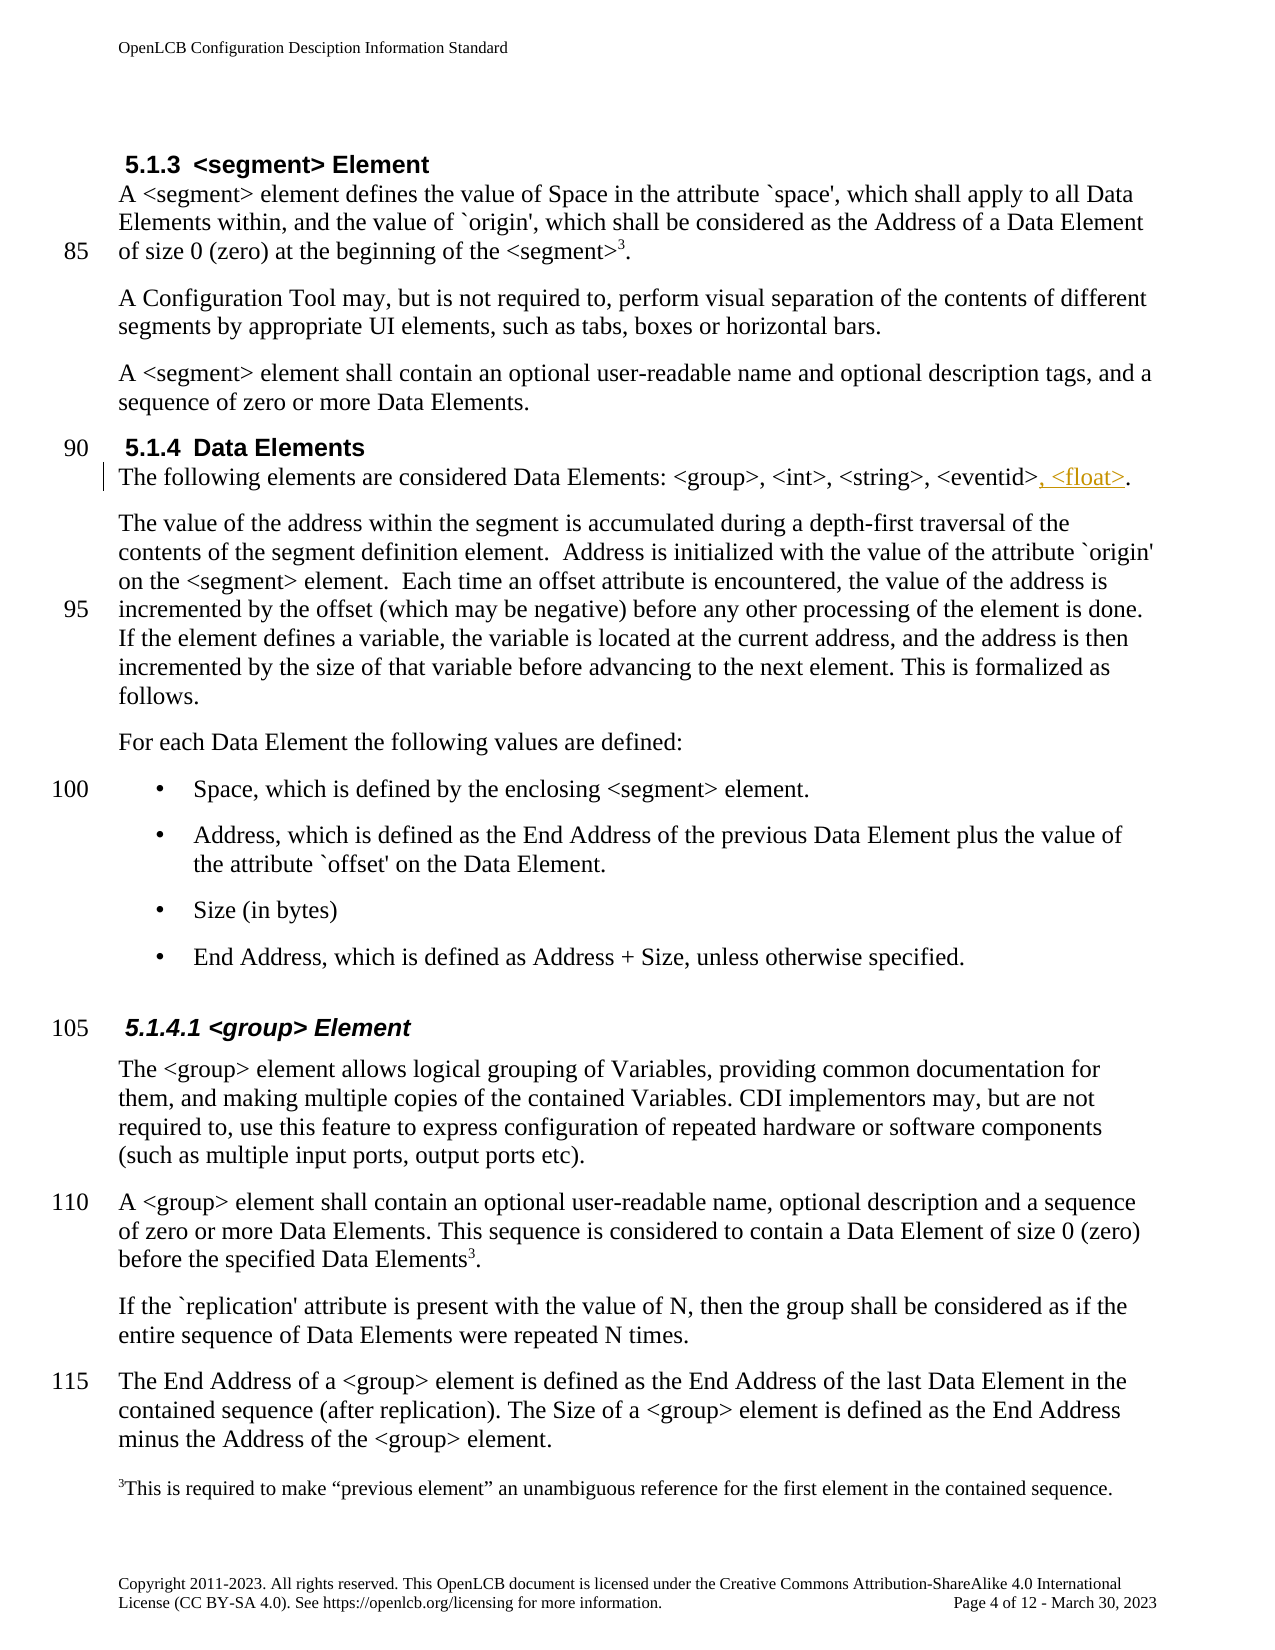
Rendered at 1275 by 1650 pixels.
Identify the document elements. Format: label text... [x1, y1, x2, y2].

text A <segment> element shall contain an optional user-readable name and optional description tags, and a sequence of zero or more Data Elements. [118, 358, 1157, 415]
text The following elements are considered Data Elements: <group>, <int>, <string>, <eventid>, <float>. [118, 462, 1157, 491]
text The value of the address within the segment is accumulated during a depth-first traversal of the contents of the segment definition element. Address is initialized with the value of the attribute `origin' on the <segment> element. Each time an offset attribute is encountered, the value of the address is incremented by the offset (which may be negative) before any other processing of the element is done. If the element defines a variable, the variable is located at the current address, and the address is then incremented by the size of that variable before advancing to the next element. This is formalized as follows. [118, 508, 1157, 709]
subtitle Data Elements [118, 433, 1157, 462]
list Address, which is defined as the End Address of the previous Data Element plus the value of the attribute `offset' on the Data Element. [156, 820, 1157, 878]
text A <segment> element defines the value of Space in the attribute `space', which shall apply to all Data Elements within, and the value of `origin', which shall be considered as the Address of a Data Element of size 0 (zero) at the beginning of the <segment>. [118, 179, 1157, 265]
text For each Data Element the following values are defined: [118, 727, 1157, 756]
text This is required to make “previous element” an unambiguous reference for the first element in the contained sequence. [118, 1476, 1157, 1500]
subtitle <group> Element [118, 1013, 1157, 1042]
text If the `replication' attribute is present with the value of N, then the group shall be considered as if the entire sequence of Data Elements were repeated N times. [118, 1291, 1157, 1348]
text The End Address of a <group> element is defined as the End Address of the last Data Element in the contained sequence (after replication). The Size of a <group> element is defined as the End Address minus the Address of the <group> element. [118, 1366, 1157, 1452]
list Space, which is defined by the enclosing <segment> element. [156, 774, 1157, 802]
text A Configuration Tool may, but is not required to, perform visual separation of the contents of different segments by appropriate UI elements, such as tabs, boxes or horizontal bars. [118, 283, 1157, 340]
text The <group> element allows logical grouping of Variables, providing common documentation for them, and making multiple copies of the contained Variables. CDI implementors may, but are not required to, use this feature to express configuration of repeated hardware or software components (such as multiple input ports, output ports etc). [118, 1054, 1157, 1169]
list End Address, which is defined as Address + Size, unless otherwise specified. [156, 942, 1157, 971]
list Size (in bytes) [156, 895, 1157, 924]
subtitle <segment> Element [118, 150, 1157, 179]
text A <group> element shall contain an optional user-readable name, optional description and a sequence of zero or more Data Elements. This sequence is considered to contain a Data Element of size 0 (zero) before the specified Data Elements3. [118, 1187, 1157, 1273]
